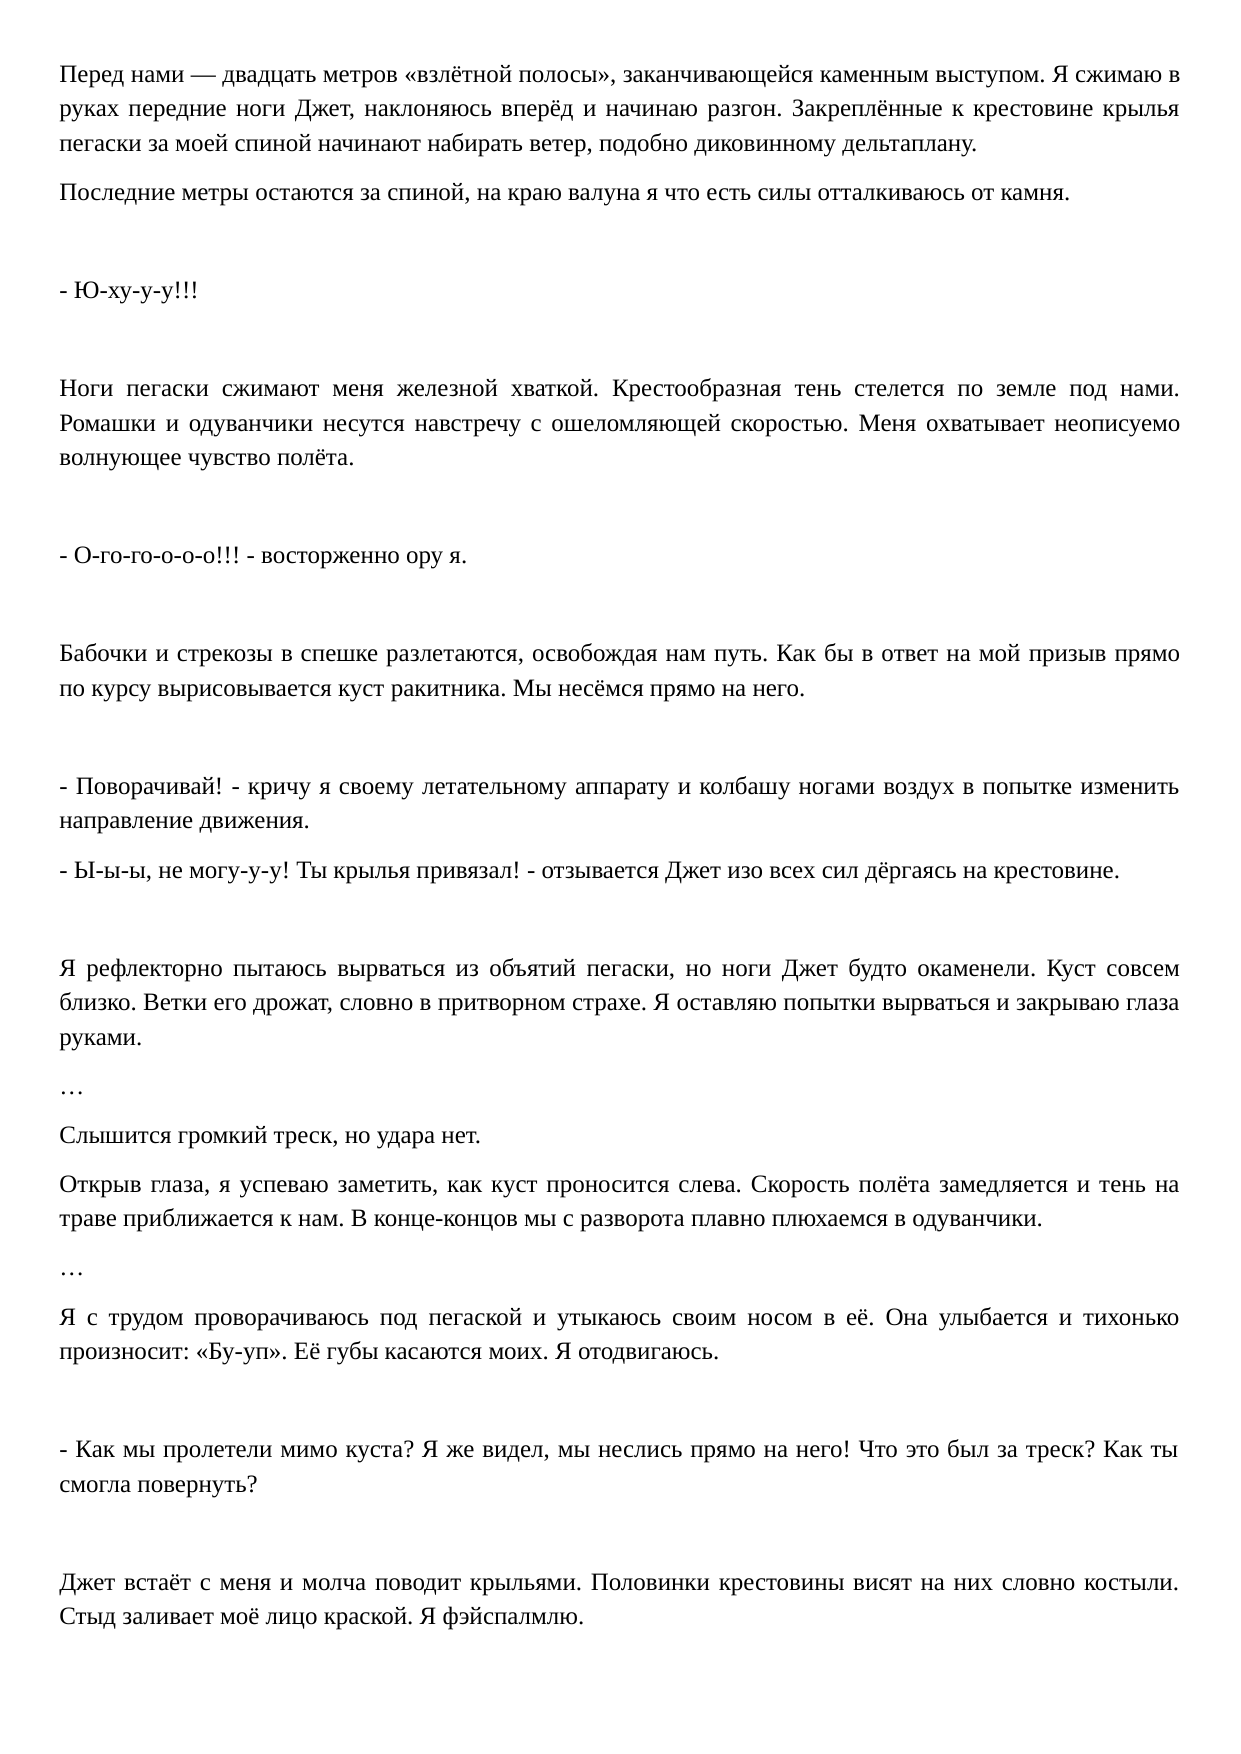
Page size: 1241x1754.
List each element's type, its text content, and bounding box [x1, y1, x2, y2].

text Я рефлекторно пытаюсь вырваться из объятий пегаски, но ноги Джет будто окаменели. Куст совсем близко. Ветки его дрожат, словно в притворном страхе. Я оставляю попытки вырваться и закрываю глаза руками. [59, 953, 1181, 1051]
text - Поворачивай! - кричу я своему летательному аппарату и колбашу ногами воздух в попытке изменить направление движения. [59, 771, 1181, 834]
text Бабочки и стрекозы в спешке разлетаются, освобождая нам путь. Как бы в ответ на мой призыв прямо по курсу вырисовывается куст ракитника. Мы несёмся прямо на него. [59, 638, 1181, 702]
text - Ю-ху-у-у!!! [59, 275, 1181, 304]
text Ноги пегаски сжимают меня железной хваткой. Крестообразная тень стелется по земле под нами. Ромашки и одуванчики несутся навстречу с ошеломляющей скоростью. Меня охватывает неописуемо волнующее чувство полёта. [59, 373, 1181, 471]
text Я с трудом проворачиваюсь под пегаской и утыкаюсь своим носом в её. Она улыбается и тихонько произносит: «Бу-уп». Её губы касаются моих. Я отодвигаюсь. [59, 1302, 1181, 1365]
text … [59, 1252, 1181, 1281]
text Джет встаёт с меня и молча поводит крыльями. Половинки крестовины висят на них словно костыли. Стыд заливает моё лицо краской. Я фэйспалмлю. [59, 1567, 1181, 1630]
text … [59, 1071, 1181, 1099]
text - Ы-ы-ы, не могу-у-у! Ты крылья привязал! - отзывается Джет изо всех сил дёргаясь на крестовине. [59, 855, 1181, 883]
text Слышится громкий треск, но удара нет. [59, 1120, 1181, 1149]
text - Как мы пролетели мимо куста? Я же видел, мы неслись прямо на него! Что это был за треск? Как ты смогла повернуть? [59, 1434, 1181, 1497]
text Перед нами — двадцать метров «взлётной полосы», заканчивающейся каменным выступом. Я сжимаю в руках передние ноги Джет, наклоняюсь вперёд и начинаю разгон. Закреплённые к крестовине крылья пегаски за моей спиной начинают набирать ветер, подобно диковинному дельтаплану. [59, 59, 1181, 157]
text - О-го-го-о-о-о!!! - восторженно ору я. [59, 540, 1181, 569]
text Последние метры остаются за спиной, на краю валуна я что есть силы отталкиваюсь от камня. [59, 177, 1181, 206]
text Открыв глаза, я успеваю заметить, как куст проносится слева. Скорость полёта замедляется и тень на траве приближается к нам. В конце-концов мы с разворота плавно плюхаемся в одуванчики. [59, 1169, 1181, 1232]
